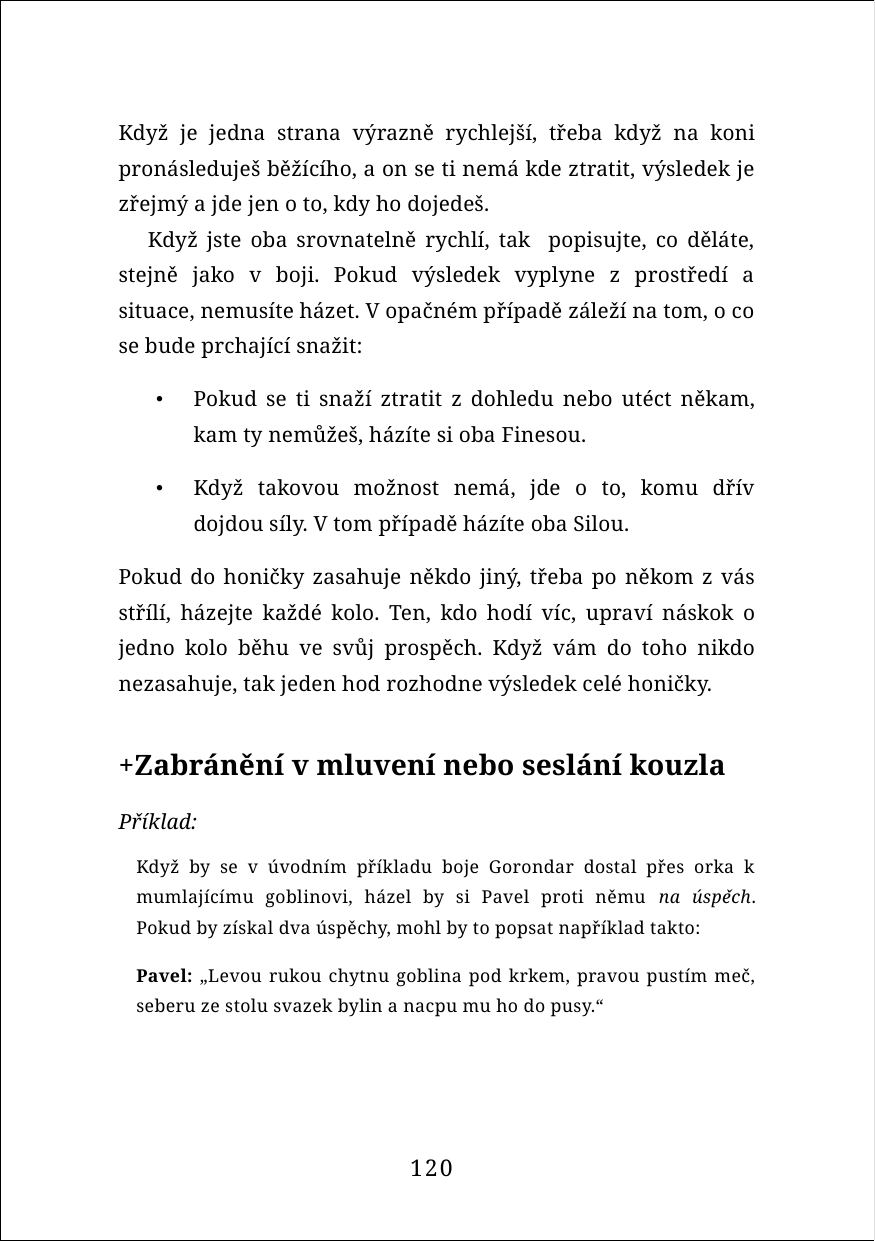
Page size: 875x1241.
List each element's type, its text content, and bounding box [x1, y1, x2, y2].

text Příklad: [118, 807, 756, 836]
subtitle +Zabránění v mluvení nebo seslání kouzla [118, 746, 756, 784]
text Když je jedna strana výrazně rychlejší, třeba když na koni pronásleduješ běžícího, a on se ti nemá kde ztratit, výsledek je zřejmý a jde jen o to, kdy ho dojedeš. Když jste oba srovnatelně rychlí, tak popisujte, co děláte, stejně jako v boji. Pokud výsledek vyplyne z prostředí a situace, nemusíte házet. V opačném případě záleží na tom, o co se bude prchající snažit: [118, 118, 756, 360]
text Pokud do honičky zasahuje někdo jiný, třeba po někom z vás střílí, házejte každé kolo. Ten, kdo hodí víc, upraví náskok o jedno kolo běhu ve svůj prospěch. Když vám do toho nikdo nezasahuje, tak jeden hod rozhodne výsledek celé honičky. [118, 562, 756, 697]
list Když takovou možnost nemá, jde o to, komu dřív dojdou síly. V tom případě házíte oba Silou. [156, 473, 756, 537]
list Pokud se ti snaží ztratit z dohledu nebo utéct někam, kam ty nemůžeš, házíte si oba Finesou. [156, 384, 756, 448]
text Pavel: „Levou rukou chytnu goblina pod krkem, pravou pustím meč, seberu ze stolu svazek bylin a nacpu mu ho do pusy.“ [136, 963, 756, 1017]
text Když by se v úvodním příkladu boje Gorondar dostal přes orka k mumlajícímu goblinovi, házel by si Pavel proti němu na úspěch. Pokud by získal dva úspěchy, mohl by to popsat například takto: [136, 855, 756, 939]
